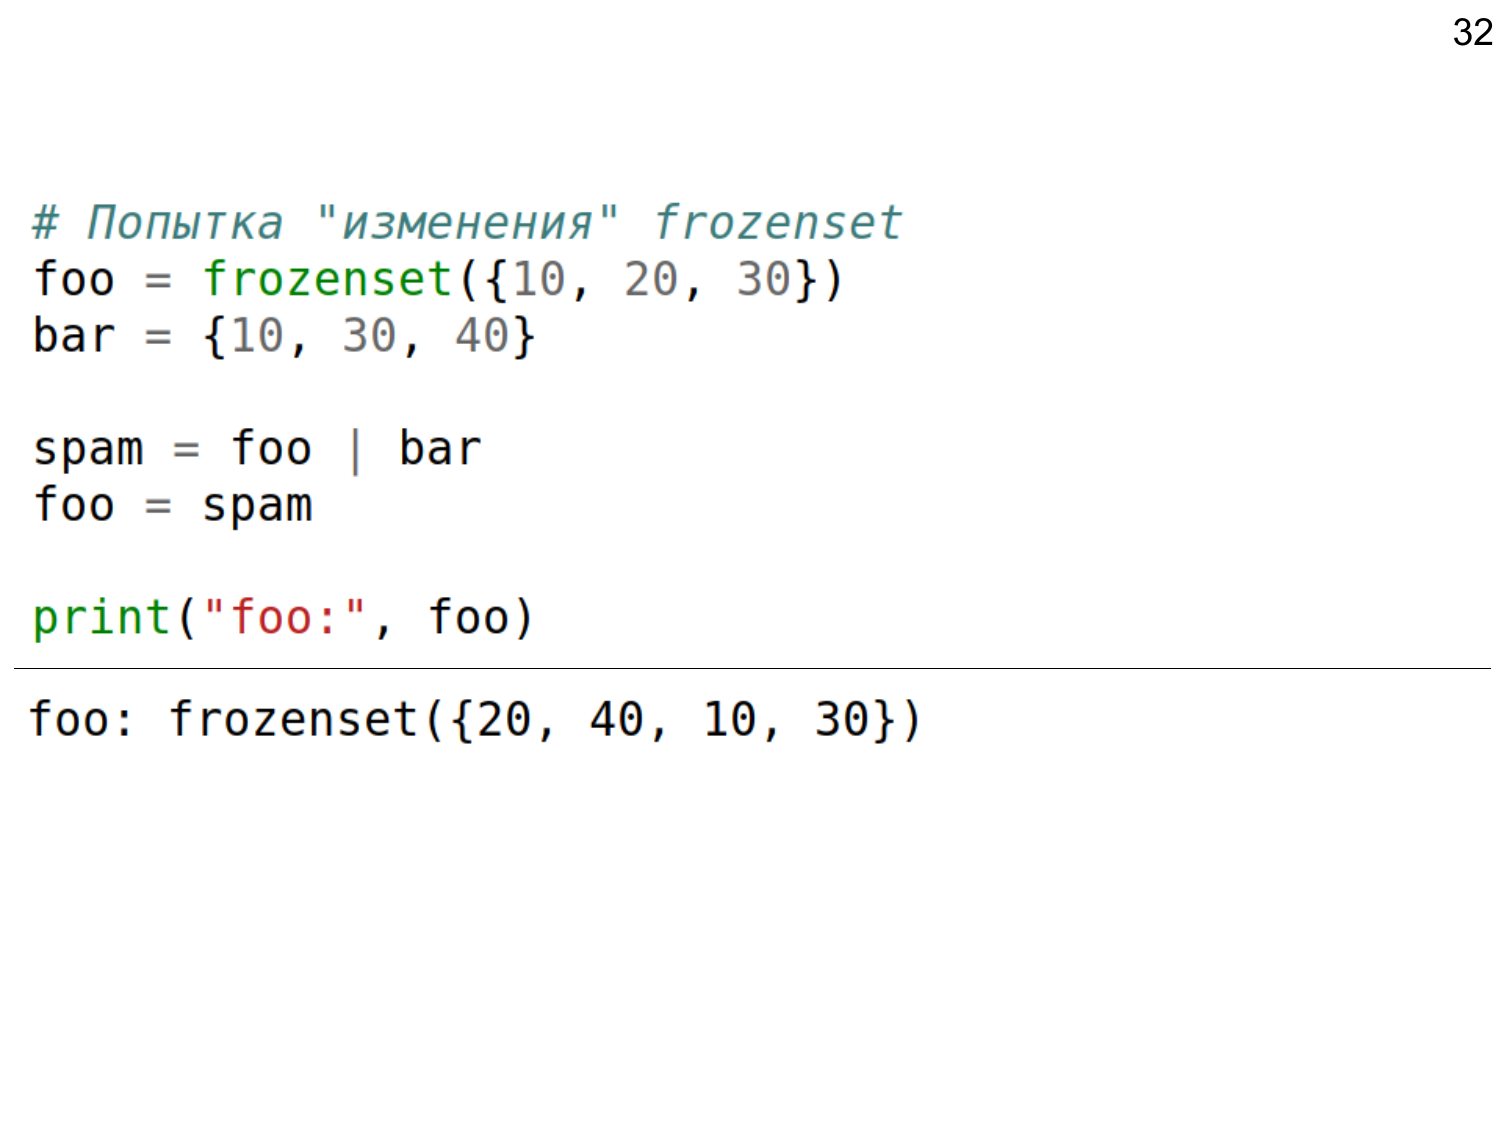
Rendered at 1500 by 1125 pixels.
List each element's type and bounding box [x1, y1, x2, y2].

picture [19, 189, 916, 654]
picture [18, 687, 933, 758]
